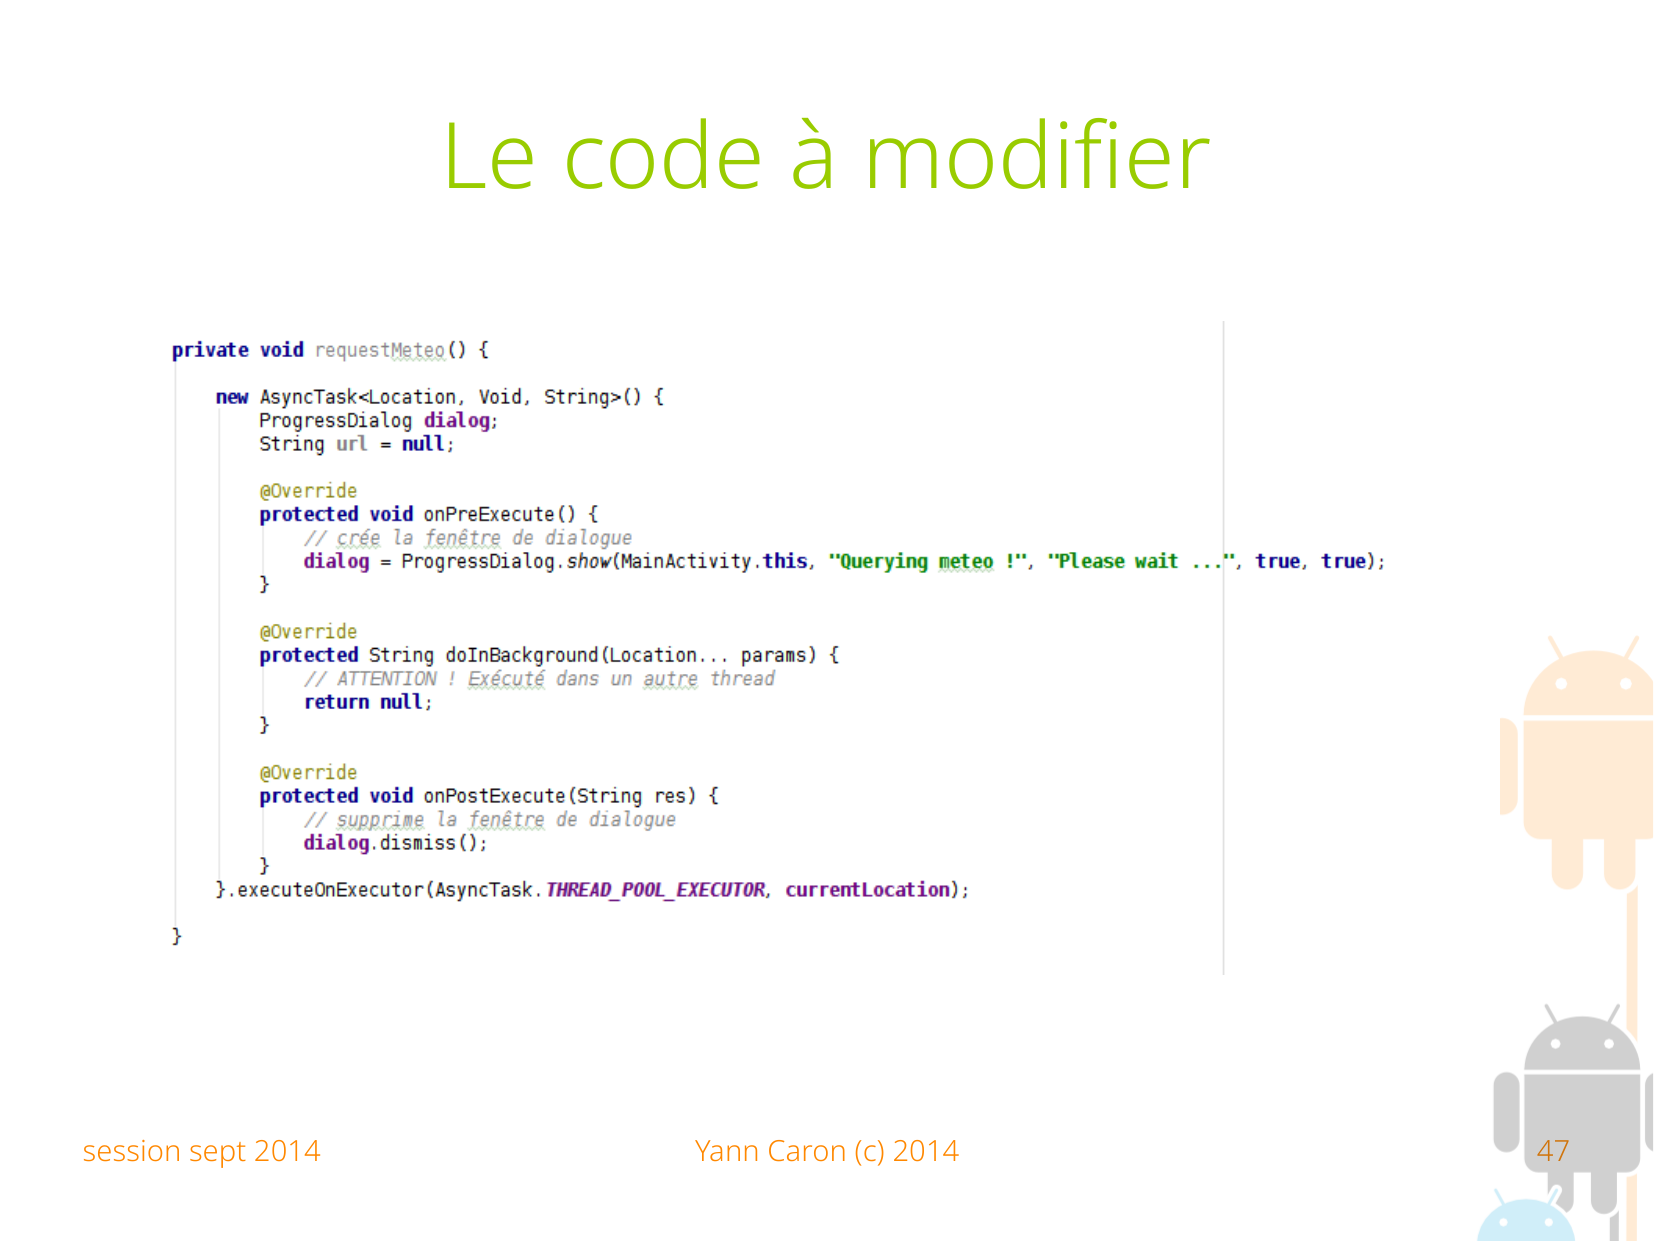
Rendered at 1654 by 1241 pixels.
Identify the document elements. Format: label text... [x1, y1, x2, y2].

title Le code à modifier [82, 49, 1571, 257]
picture [153, 321, 1654, 1241]
